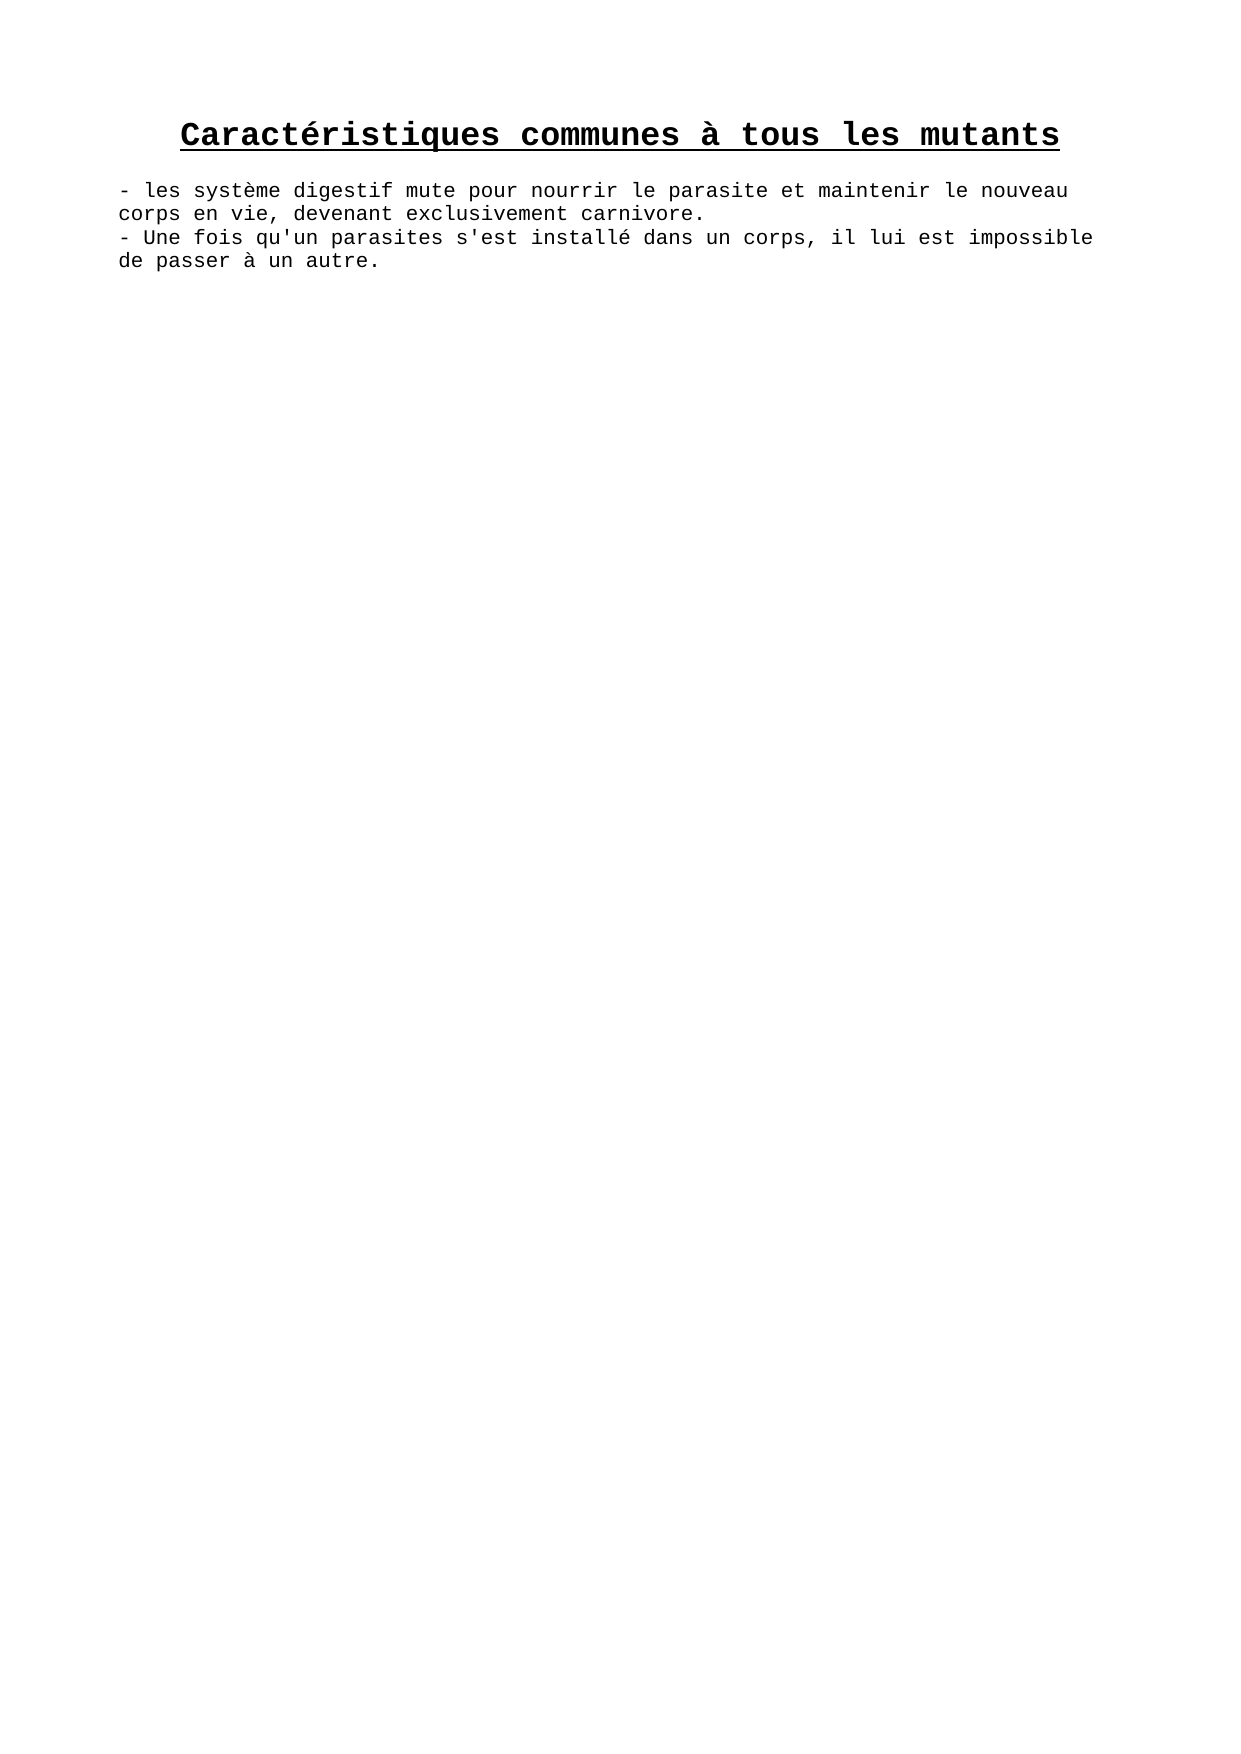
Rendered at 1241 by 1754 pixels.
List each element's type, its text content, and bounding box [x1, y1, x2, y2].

text - Une fois qu'un parasites s'est installé dans un corps, il lui est impossible de passer à un autre. [118, 227, 1122, 274]
text - les système digestif mute pour nourrir le parasite et maintenir le nouveau corps en vie, devenant exclusivement carnivore. [118, 179, 1122, 227]
text Caractéristiques communes à tous les mutants [118, 118, 1122, 156]
